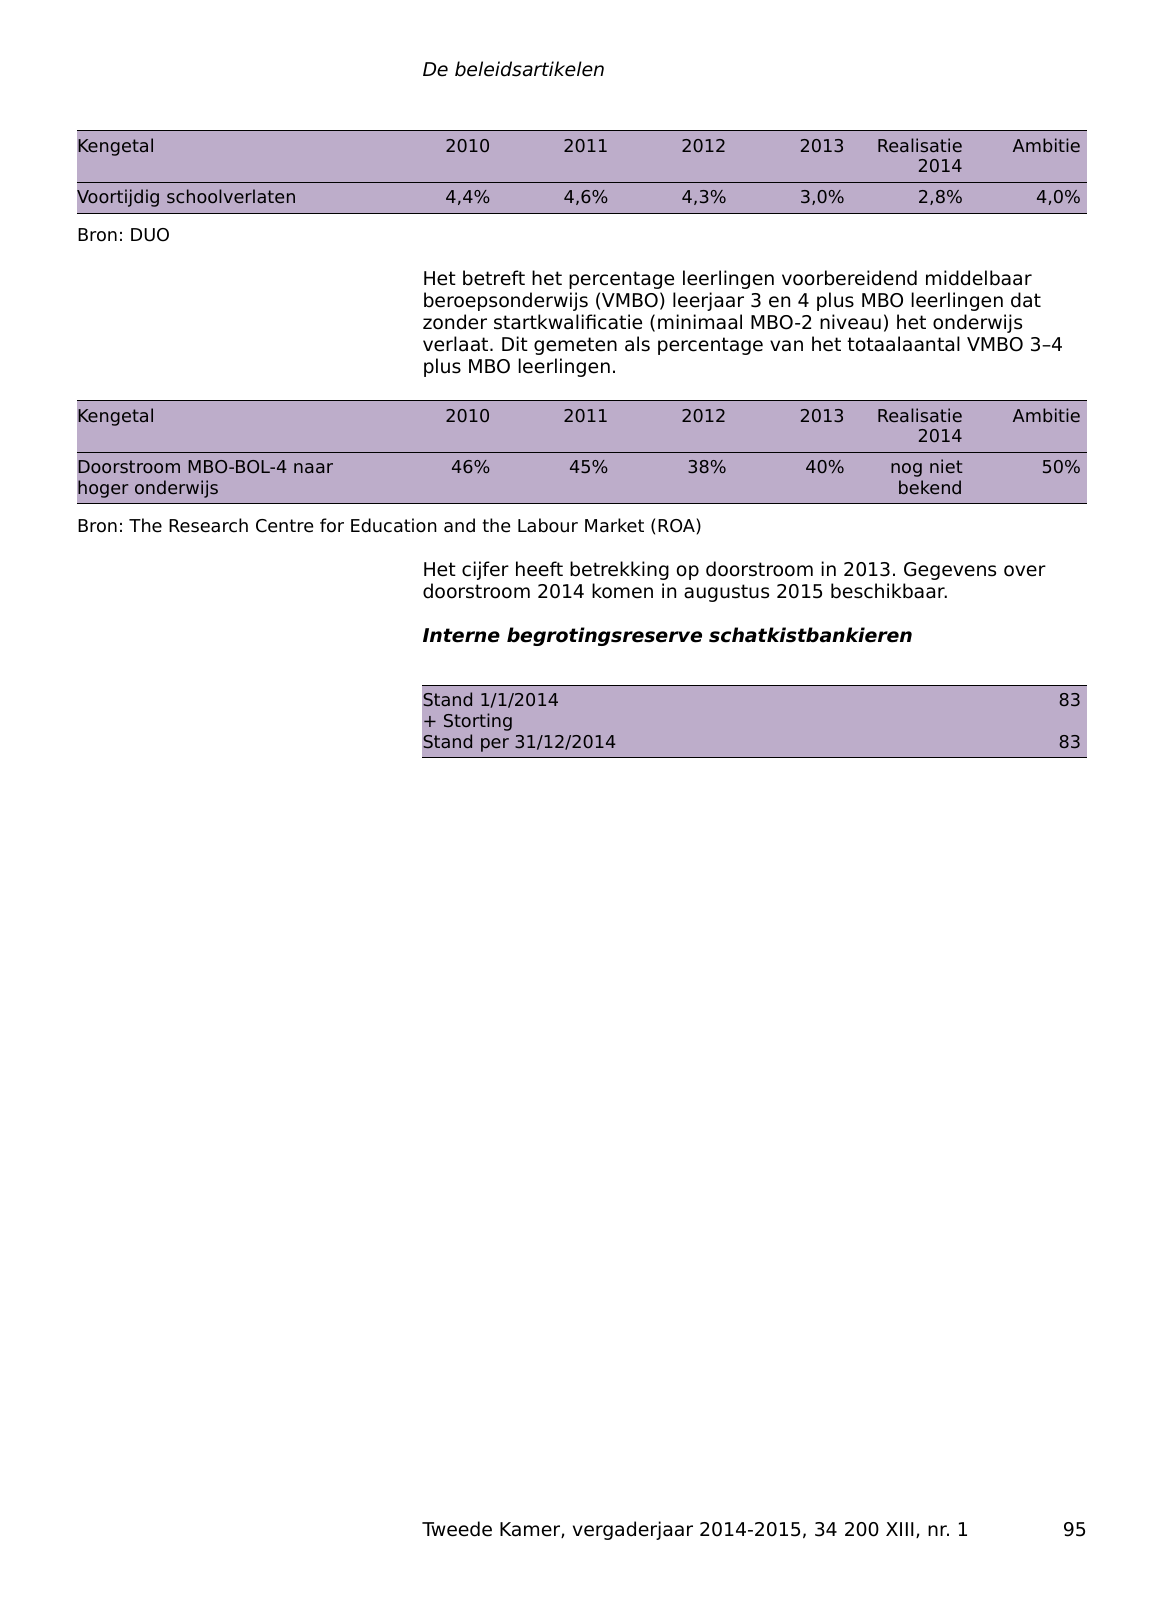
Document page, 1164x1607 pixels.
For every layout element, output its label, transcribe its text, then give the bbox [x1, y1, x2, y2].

table_cell 38% [614, 453, 732, 503]
table_cell 45% [496, 453, 614, 503]
table_header 2012 [614, 131, 732, 182]
table_header 2012 [614, 401, 732, 452]
table_cell Stand per 31/12/2014 [422, 732, 954, 757]
table_cell Voortijdig schoolverlaten [77, 183, 378, 213]
table_header Kengetal [77, 131, 378, 182]
table_cell Stand 1/1/2014 [422, 686, 954, 711]
table_cell 50% [969, 453, 1087, 503]
table_cell 83 [954, 686, 1087, 711]
table_header Ambitie [969, 401, 1087, 452]
table_cell + Storting [422, 711, 954, 732]
table_header 2013 [732, 401, 850, 452]
table_cell 83 [954, 732, 1087, 757]
table_header 2010 [378, 401, 496, 452]
table_cell 2,8% [850, 183, 968, 213]
table_header 2010 [378, 131, 496, 182]
table_cell 4,4% [378, 183, 496, 213]
table_header Realisatie 2014 [850, 131, 968, 182]
table_header 2013 [732, 131, 850, 182]
table_cell nog niet bekend [850, 453, 968, 503]
table_header Realisatie 2014 [850, 401, 968, 452]
table_cell Bron: DUO [77, 214, 1087, 246]
table_cell 3,0% [732, 183, 850, 213]
table_header Kengetal [77, 401, 378, 452]
table_cell 46% [378, 453, 496, 503]
table_cell [954, 711, 1087, 732]
text Het cijfer heeft betrekking op doorstroom in 2013. Gegevens over doorstroom 2014 komen in augustus 2015 beschikbaar. [422, 559, 1087, 603]
table_header 2011 [496, 131, 614, 182]
table_cell Doorstroom MBO-BOL-4 naar hoger onderwijs [77, 453, 378, 503]
table_cell 4,6% [496, 183, 614, 213]
table_cell Bron: The Research Centre for Education and the Labour Market (ROA) [77, 504, 1087, 537]
subtitle Interne begrotingsreserve schatkistbankieren [422, 625, 1087, 647]
text Het betreft het percentage leerlingen voorbereidend middelbaar beroepsonderwijs (VMBO) leerjaar 3 en 4 plus MBO leerlingen dat zonder startkwalificatie (minimaal MBO-2 niveau) het onderwijs verlaat. Dit gemeten als percentage van het totaalaantal VMBO 3–4 plus MBO leerlingen. [422, 268, 1087, 378]
table_cell 4,3% [614, 183, 732, 213]
table_cell 40% [732, 453, 850, 503]
table_header Ambitie [969, 131, 1087, 182]
table_header Bedragen x € 1.000 [422, 669, 1087, 685]
table_cell 4,0% [969, 183, 1087, 213]
table_header 2011 [496, 401, 614, 452]
